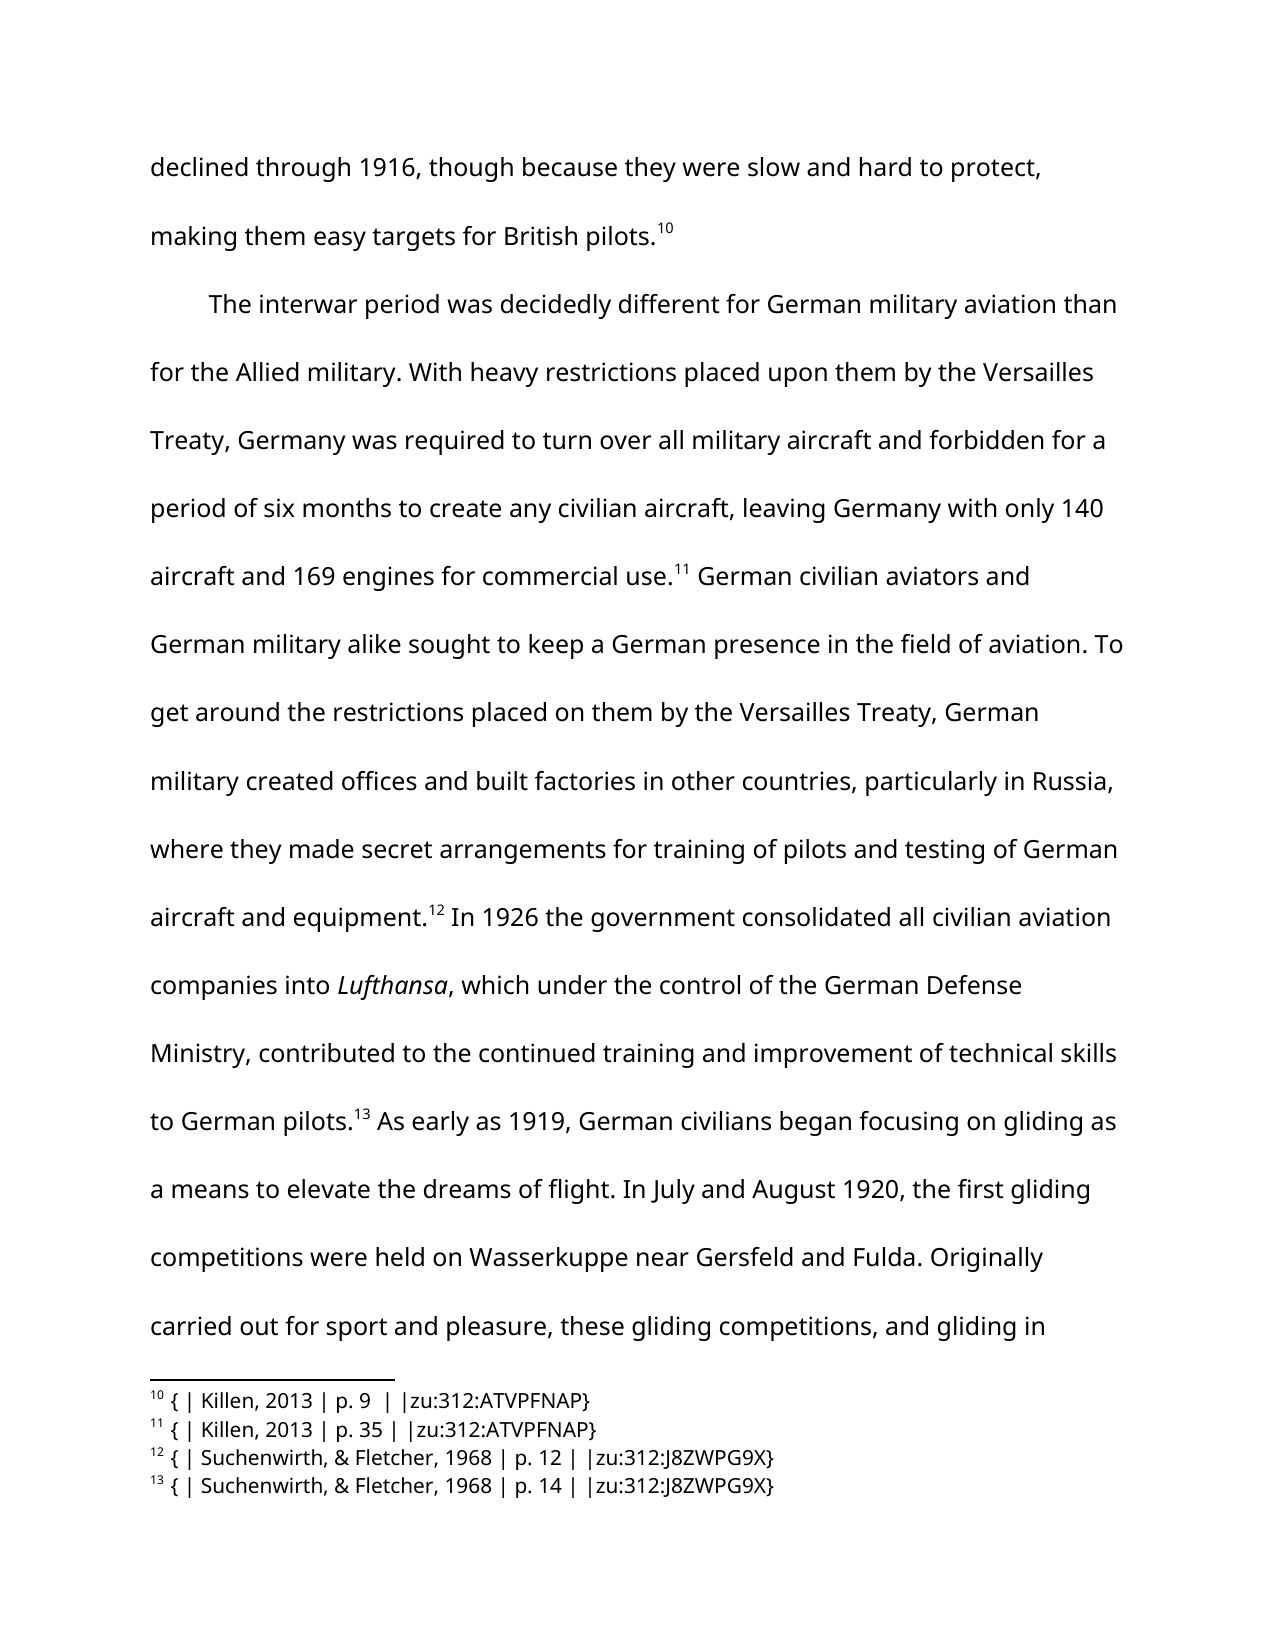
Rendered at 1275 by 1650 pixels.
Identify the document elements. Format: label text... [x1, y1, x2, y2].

text declined through 1916, though because they were slow and hard to protect, making them easy targets for British pilots. [150, 150, 1125, 252]
text { | Killen, 2013 | p. 9 | |zu:312:ATVPFNAP} [150, 1386, 1125, 1415]
text { | Killen, 2013 | p. 35 | |zu:312:ATVPFNAP} [150, 1415, 1125, 1443]
text The interwar period was decidedly different for German military aviation than for the Allied military. With heavy restrictions placed upon them by the Versailles Treaty, Germany was required to turn over all military aircraft and forbidden for a period of six months to create any civilian aircraft, leaving Germany with only 140 aircraft and 169 engines for commercial use. German civilian aviators and German military alike sought to keep a German presence in the field of aviation. To get around the restrictions placed on them by the Versailles Treaty, German military created offices and built factories in other countries, particularly in Russia, where they made secret arrangements for training of pilots and testing of German aircraft and equipment. In 1926 the government consolidated all civilian aviation companies into Lufthansa, which under the control of the German Defense Ministry, contributed to the continued training and improvement of technical skills to German pilots. As early as 1919, German civilians began focusing on gliding as a means to elevate the dreams of flight. In July and August 1920, the first gliding competitions were held on Wasserkuppe near Gersfeld and Fulda. Originally carried out for sport and pleasure, these gliding competitions, and gliding in [150, 286, 1125, 1342]
text { | Suchenwirth, & Fletcher, 1968 | p. 14 | |zu:312:J8ZWPG9X} [150, 1472, 1125, 1500]
text { | Suchenwirth, & Fletcher, 1968 | p. 12 | |zu:312:J8ZWPG9X} [150, 1443, 1125, 1472]
